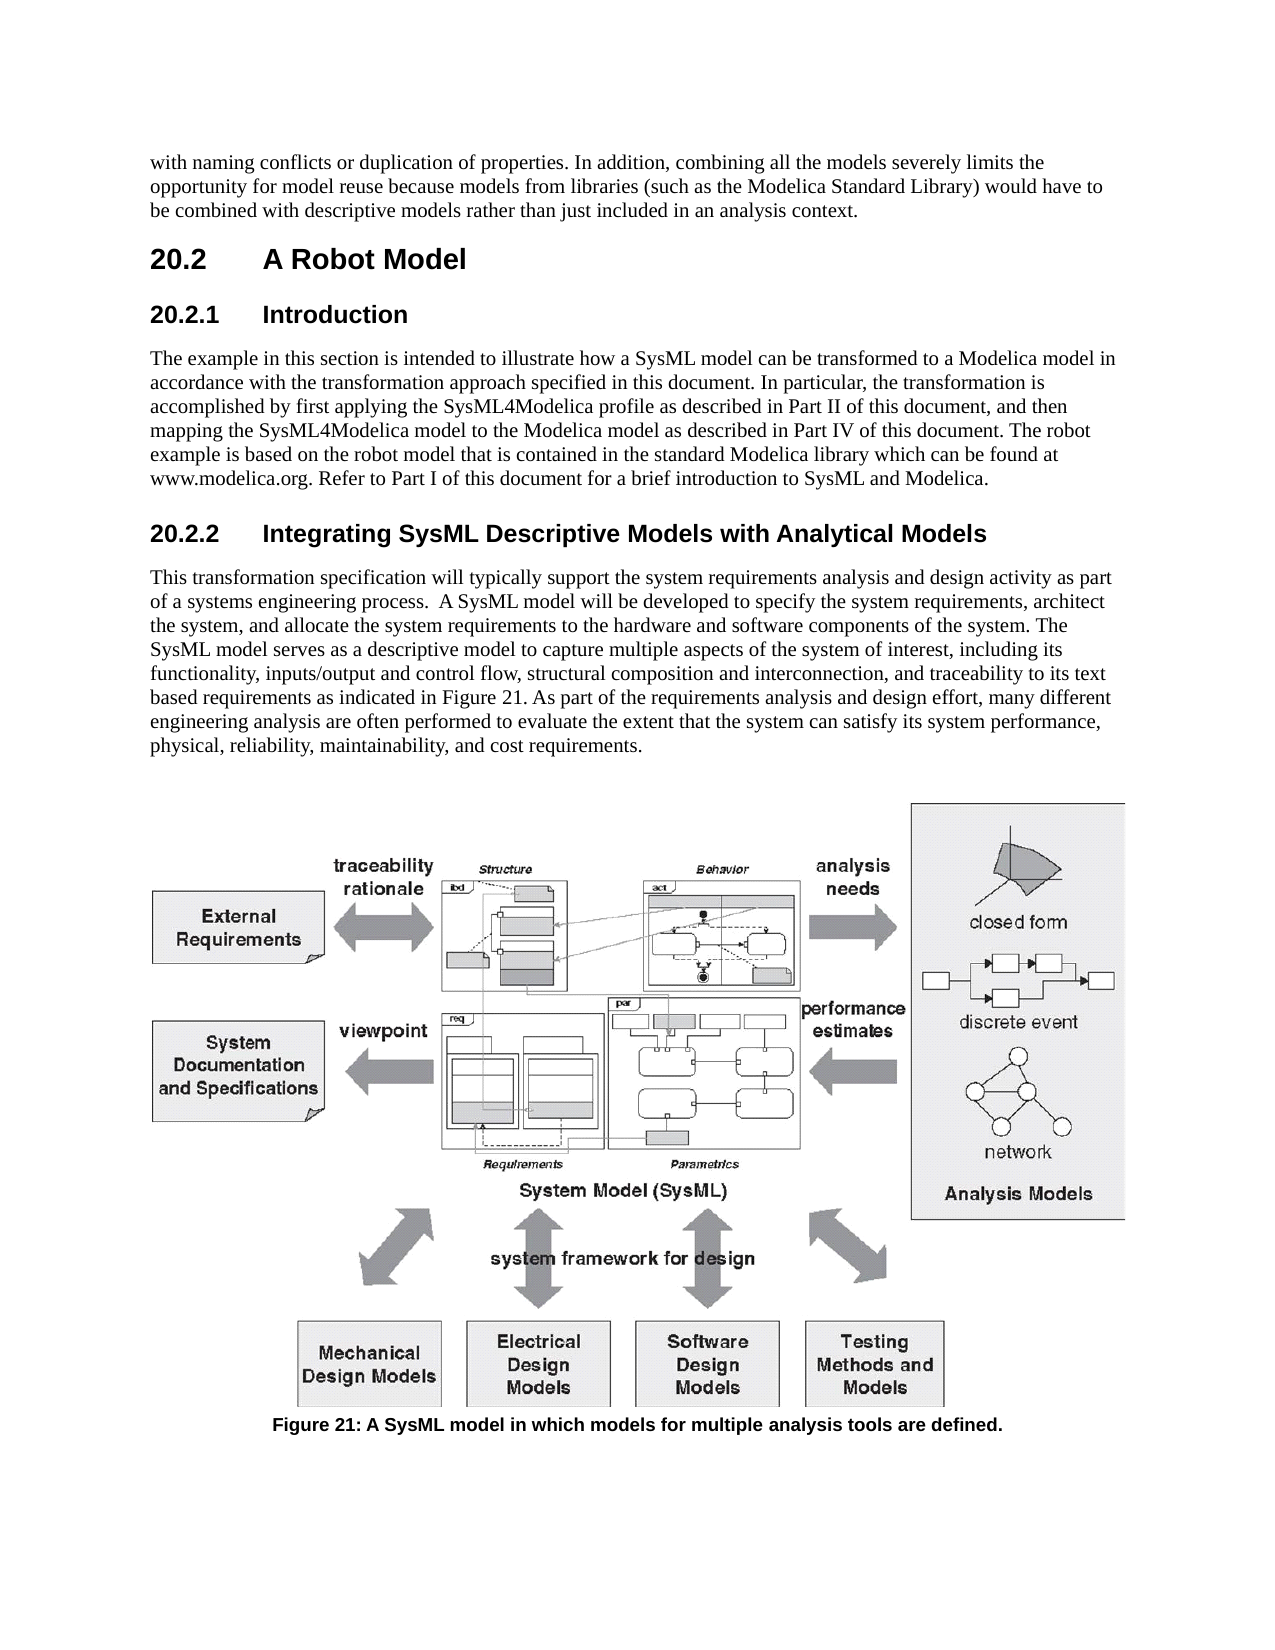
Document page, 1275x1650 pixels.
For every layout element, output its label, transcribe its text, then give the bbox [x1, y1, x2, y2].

text Figure 21: A SysML model in which models for multiple analysis tools are defined. [150, 1414, 1125, 1436]
subtitle Introduction [150, 300, 1125, 329]
subtitle A Robot Model [150, 242, 1125, 275]
subtitle Integrating SysML Descriptive Models with Analytical Models [150, 519, 1125, 548]
text This transformation specification will typically support the system requirements analysis and design activity as part of a systems engineering process. A SysML model will be developed to specify the system requirements, architect the system, and allocate the system requirements to the hardware and software components of the system. The SysML model serves as a descriptive model to capture multiple aspects of the system of interest, including its functionality, inputs/output and control flow, structural composition and interconnection, and traceability to its text based requirements as indicated in Figure 21. As part of the requirements analysis and design effort, many different engineering analysis are often performed to evaluate the extent that the system can satisfy its system performance, physical, reliability, maintainability, and cost requirements. [150, 565, 1125, 757]
text with naming conflicts or duplication of properties. In addition, combining all the models severely limits the opportunity for model reuse because models from libraries (such as the Modelica Standard Library) would have to be combined with descriptive models rather than just included in an analysis context. [150, 150, 1125, 222]
text The example in this section is intended to illustrate how a SysML model can be transformed to a Modelica model in accordance with the transformation approach specified in this document. In particular, the transformation is accomplished by first applying the SysML4Modelica profile as described in Part II of this document, and then mapping the SysML4Modelica model to the Modelica model as described in Part IV of this document. The robot example is based on the robot model that is contained in the standard Modelica library which can be found at www.modelica.org. Refer to Part I of this document for a brief introduction to SysML and Modelica. [150, 346, 1125, 490]
